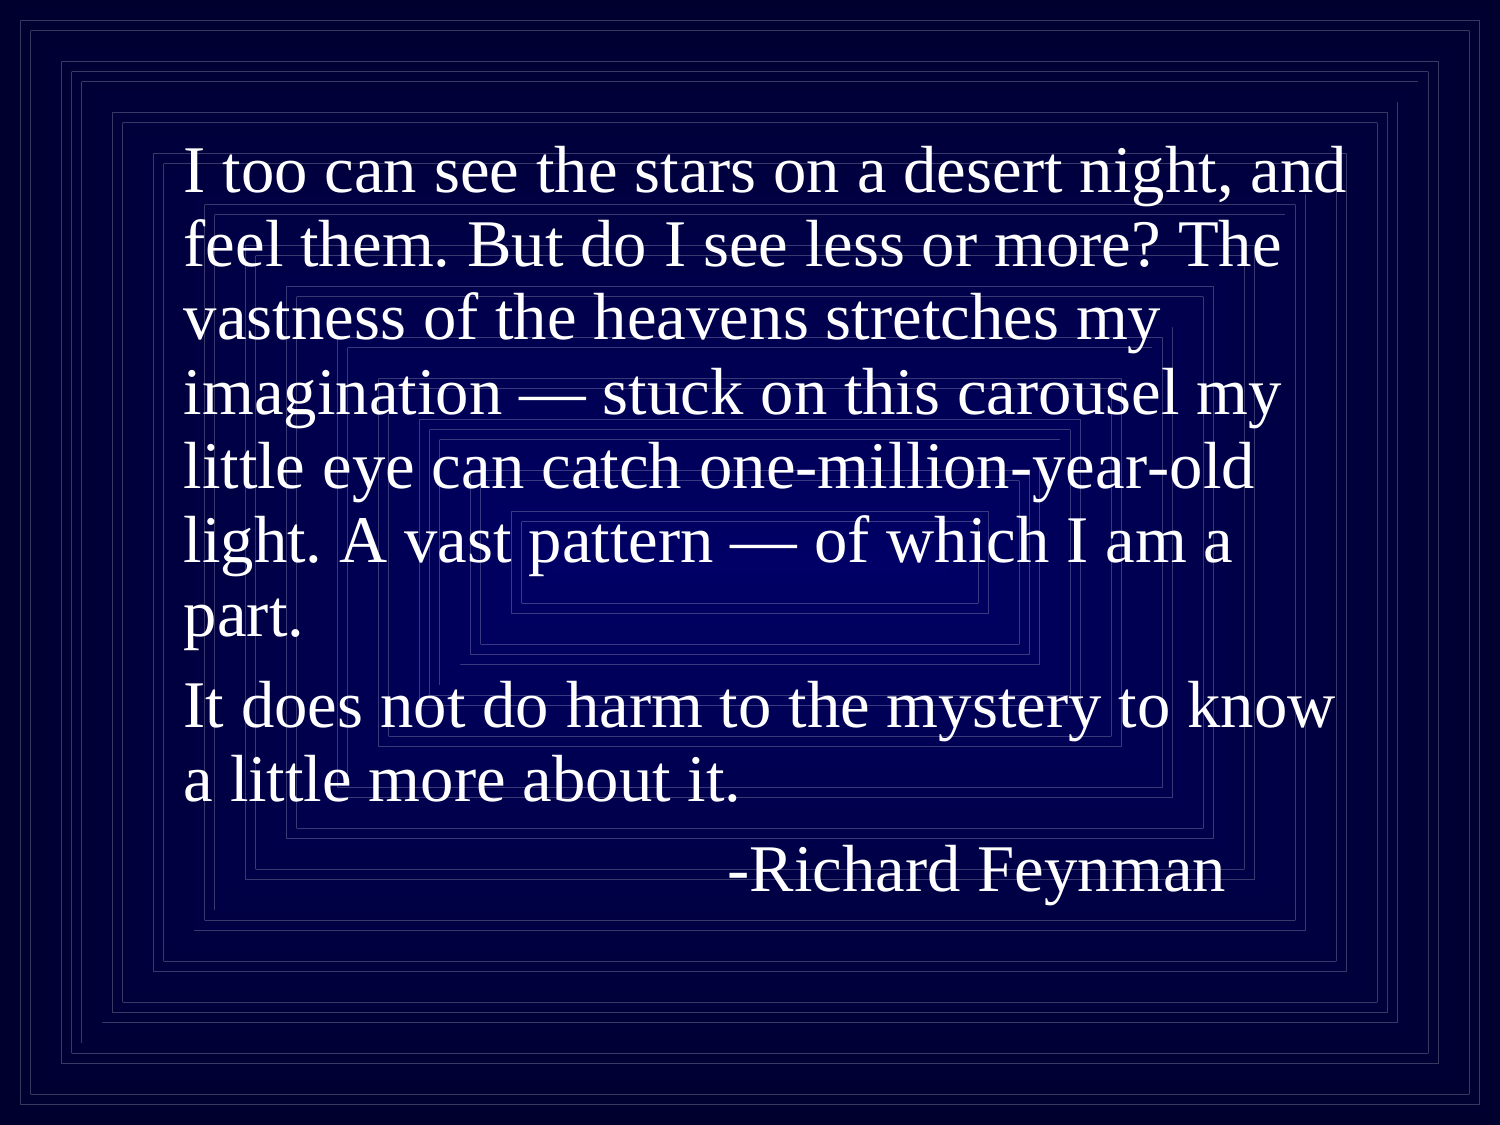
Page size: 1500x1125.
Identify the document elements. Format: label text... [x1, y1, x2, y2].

list I too can see the stars on a desert night, and feel them. But do I see less or more? The vastness of the heavens stretches my imagination — stuck on this carousel my little eye can catch one-million-year-old light. A vast pattern — of which I am a part. It does not do harm to the mystery to know a little more about it. -Richard Feynman [112, 124, 1388, 1053]
